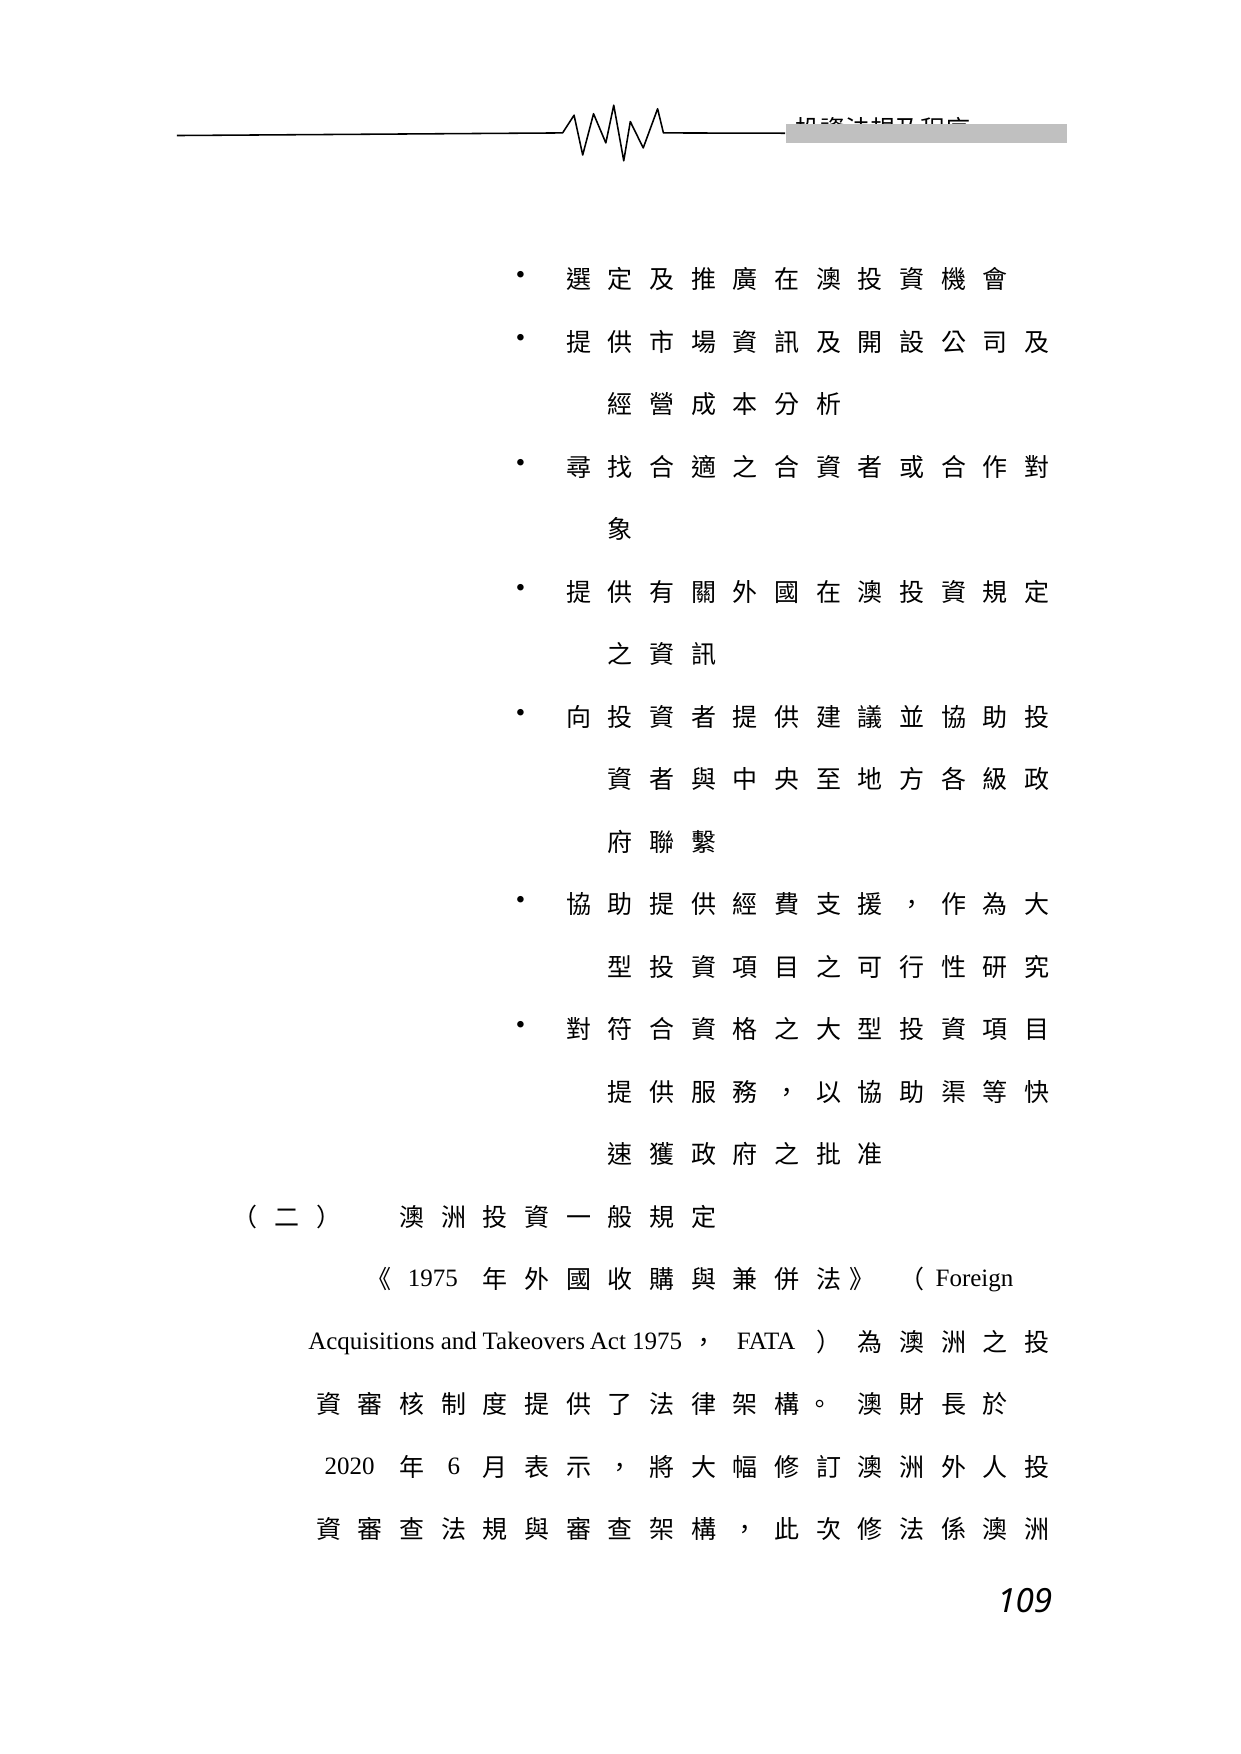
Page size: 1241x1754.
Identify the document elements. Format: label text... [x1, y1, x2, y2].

list 提供有關外國在澳投資規定之資訊 [478, 549, 1058, 674]
text 《1975年外國收購與兼併法》（Foreign Acquisitions and Takeovers Act 1975，FATA）為澳洲之投資審核制度提供了法律架構。澳財長於2020年6月表示，將大幅修訂澳洲外人投資審查法規與審查架構，此次修法係澳洲 [281, 1236, 1058, 1549]
list 提供市場資訊及開設公司及經營成本分析 [478, 299, 1058, 424]
list 選定及推廣在澳投資機會 [478, 236, 1058, 299]
list 尋找合適之合資者或合作對象 [478, 424, 1058, 549]
text （二） 澳洲投資一般規定 [207, 1174, 1058, 1236]
list 向投資者提供建議並協助投資者與中央至地方各級政府聯繫 [478, 674, 1058, 861]
list 對符合資格之大型投資項目提供服務，以協助渠等快速獲政府之批准 [478, 986, 1058, 1174]
list 協助提供經費支援，作為大型投資項目之可行性研究 [478, 861, 1058, 986]
